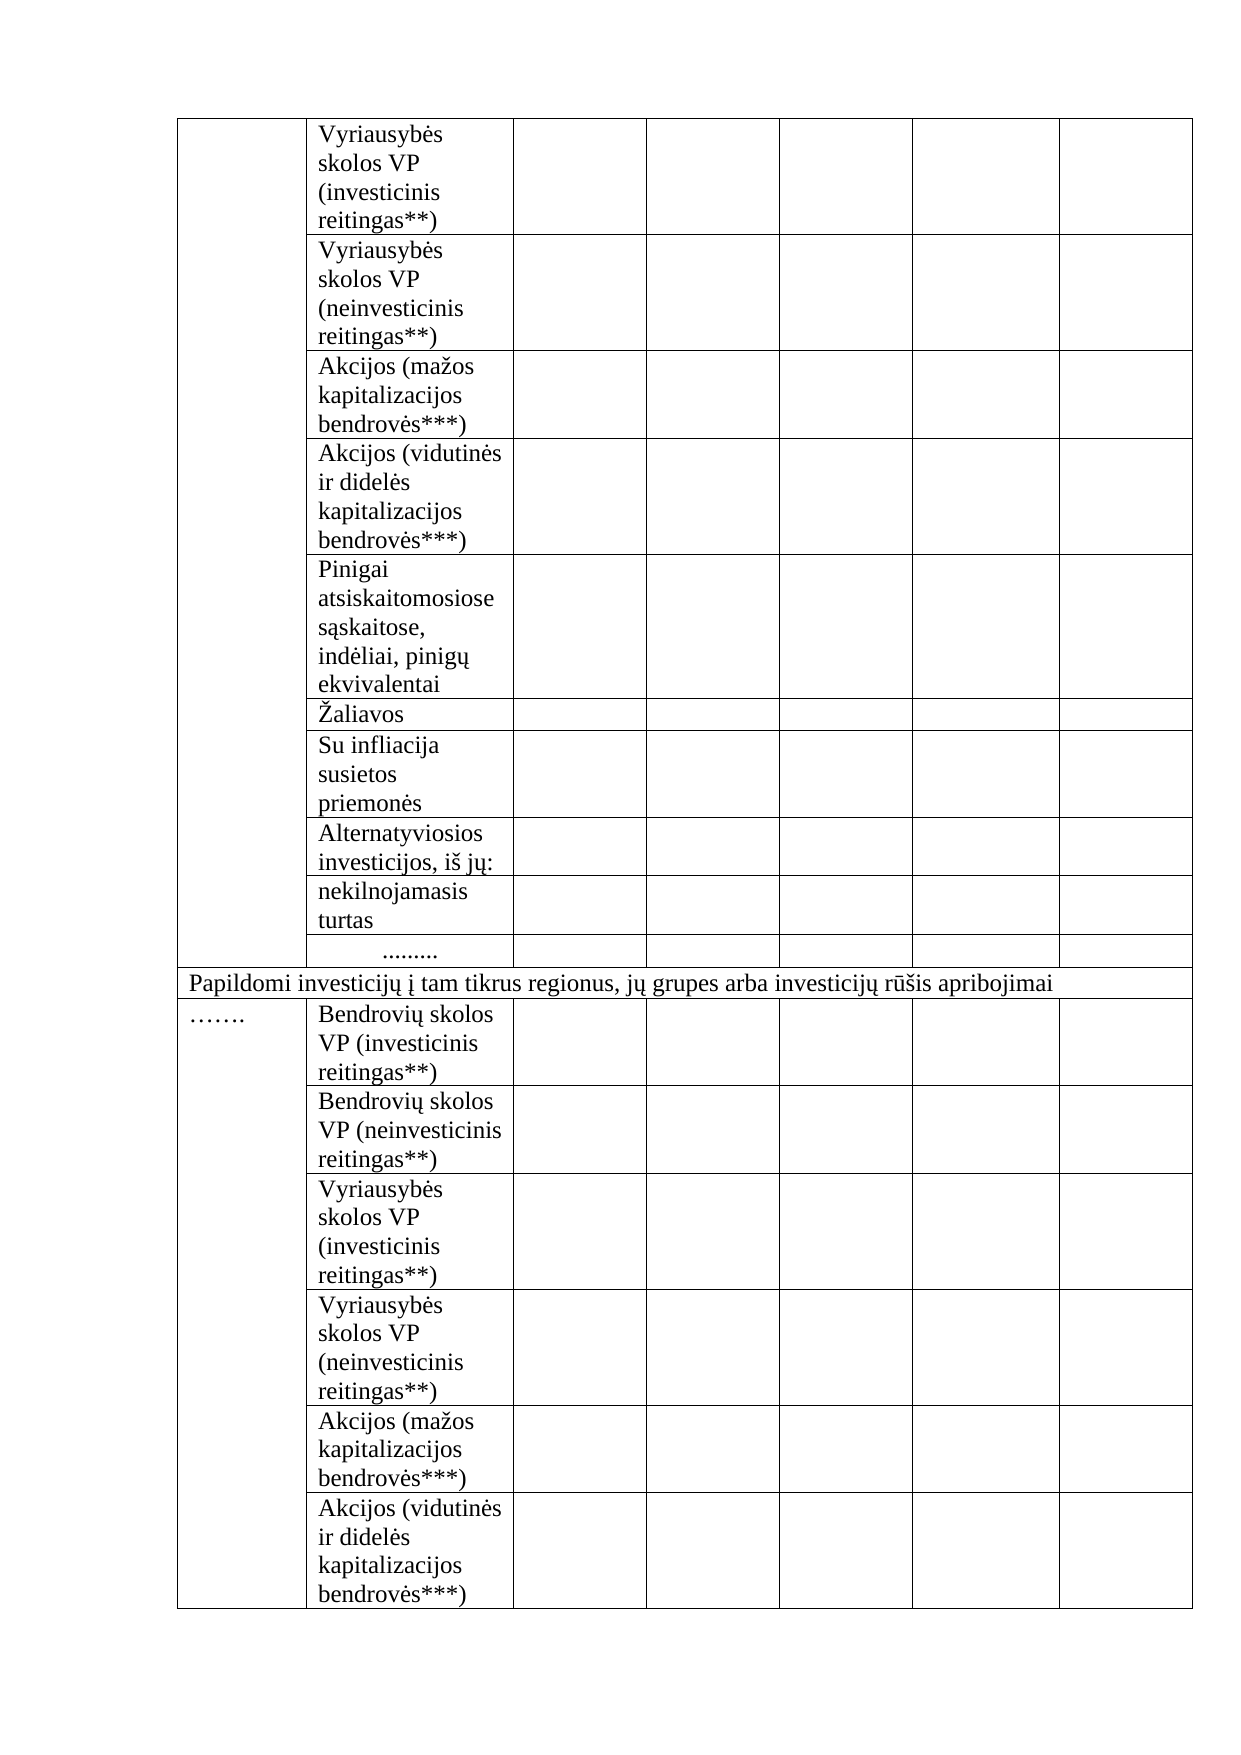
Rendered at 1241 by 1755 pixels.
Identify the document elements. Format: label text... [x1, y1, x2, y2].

table_cell Akcijos (vidutinės ir didelės kapitalizacijos bendrovės***) [307, 1493, 513, 1608]
table_cell [913, 999, 1059, 1085]
table_cell [514, 555, 646, 698]
table_cell [514, 1174, 646, 1289]
table_cell [1060, 1290, 1192, 1405]
table_cell Akcijos (vidutinės ir didelės kapitalizacijos bendrovės***) [307, 439, 513, 553]
table_cell [514, 439, 646, 553]
table_cell [1060, 935, 1192, 967]
table_cell [647, 235, 779, 350]
table_cell Pinigai atsiskaitomosiose sąskaitose, indėliai, pinigų ekvivalentai [307, 555, 513, 698]
table_cell [780, 235, 912, 350]
table_cell [514, 999, 646, 1085]
table_cell [647, 555, 779, 698]
table_cell ......... [307, 935, 513, 967]
table_cell [780, 1406, 912, 1492]
table_cell Vyriausybės skolos VP (neinvesticinis reitingas**) [307, 235, 513, 350]
table_cell [780, 351, 912, 437]
table_cell [913, 555, 1059, 698]
table_cell [913, 351, 1059, 437]
table_cell [647, 876, 779, 934]
table_cell Žaliavos [307, 699, 513, 729]
table_cell [1060, 1174, 1192, 1289]
table_cell [1060, 1406, 1192, 1492]
table_cell [514, 1290, 646, 1405]
table_cell [514, 1406, 646, 1492]
table_cell [647, 999, 779, 1085]
table_cell [647, 439, 779, 553]
table_cell Vyriausybės skolos VP (neinvesticinis reitingas**) [307, 1290, 513, 1405]
table_cell [780, 1174, 912, 1289]
table_cell [514, 351, 646, 437]
table_cell [647, 1406, 779, 1492]
table_cell [780, 876, 912, 934]
table_cell [780, 1493, 912, 1608]
table_cell [780, 731, 912, 817]
table_cell [780, 1290, 912, 1405]
table_cell [1060, 1086, 1192, 1173]
table_cell [913, 119, 1059, 234]
table_cell [1060, 1493, 1192, 1608]
table_cell [780, 439, 912, 553]
table_cell [913, 731, 1059, 817]
table_cell [780, 999, 912, 1085]
table_cell [647, 1174, 779, 1289]
table_cell [1060, 555, 1192, 698]
table_cell [178, 119, 306, 967]
table_cell [913, 935, 1059, 967]
table_cell [1060, 351, 1192, 437]
table_cell [514, 876, 646, 934]
table_cell [780, 1086, 912, 1173]
table_cell [913, 1493, 1059, 1608]
table_cell Vyriausybės skolos VP (investicinis reitingas**) [307, 119, 513, 234]
table_cell [1060, 818, 1192, 875]
table_cell [913, 1290, 1059, 1405]
table_cell ……. [178, 999, 306, 1608]
table_cell [647, 1086, 779, 1173]
table_cell [647, 731, 779, 817]
table_cell [1060, 731, 1192, 817]
table_cell nekilnojamasis turtas [307, 876, 513, 934]
table_cell [514, 119, 646, 234]
table_cell [514, 731, 646, 817]
table_cell [514, 935, 646, 967]
table_cell [514, 1493, 646, 1608]
table_cell [647, 818, 779, 875]
table_cell [913, 699, 1059, 729]
table_cell [647, 935, 779, 967]
table_cell Bendrovių skolos VP (investicinis reitingas**) [307, 999, 513, 1085]
table_cell [780, 818, 912, 875]
table_cell [514, 818, 646, 875]
table_cell [647, 1493, 779, 1608]
table_cell Vyriausybės skolos VP (investicinis reitingas**) [307, 1174, 513, 1289]
table_cell Akcijos (mažos kapitalizacijos bendrovės***) [307, 1406, 513, 1492]
table_cell [1060, 876, 1192, 934]
table_cell [647, 119, 779, 234]
table_cell [1060, 699, 1192, 729]
table_cell [780, 935, 912, 967]
table_cell [913, 439, 1059, 553]
table_cell Papildomi investicijų į tam tikrus regionus, jų grupes arba investicijų rūšis apribojimai [178, 968, 1192, 998]
table_cell Su infliacija susietos priemonės [307, 731, 513, 817]
table_cell [913, 876, 1059, 934]
table_cell [514, 699, 646, 729]
table_cell [647, 699, 779, 729]
table_cell [913, 1174, 1059, 1289]
table_cell [1060, 999, 1192, 1085]
table_cell [780, 699, 912, 729]
table_cell [780, 555, 912, 698]
table_cell [1060, 235, 1192, 350]
table_cell [1060, 119, 1192, 234]
table_cell [780, 119, 912, 234]
table_cell [514, 235, 646, 350]
table_cell [913, 1406, 1059, 1492]
table_cell Akcijos (mažos kapitalizacijos bendrovės***) [307, 351, 513, 437]
table_cell [913, 235, 1059, 350]
table_cell Bendrovių skolos VP (neinvesticinis reitingas**) [307, 1086, 513, 1173]
table_cell [913, 1086, 1059, 1173]
table_cell [913, 818, 1059, 875]
table_cell [647, 351, 779, 437]
table_cell Alternatyviosios investicijos, iš jų: [307, 818, 513, 875]
table_cell [647, 1290, 779, 1405]
table_cell [1060, 439, 1192, 553]
table_cell [514, 1086, 646, 1173]
